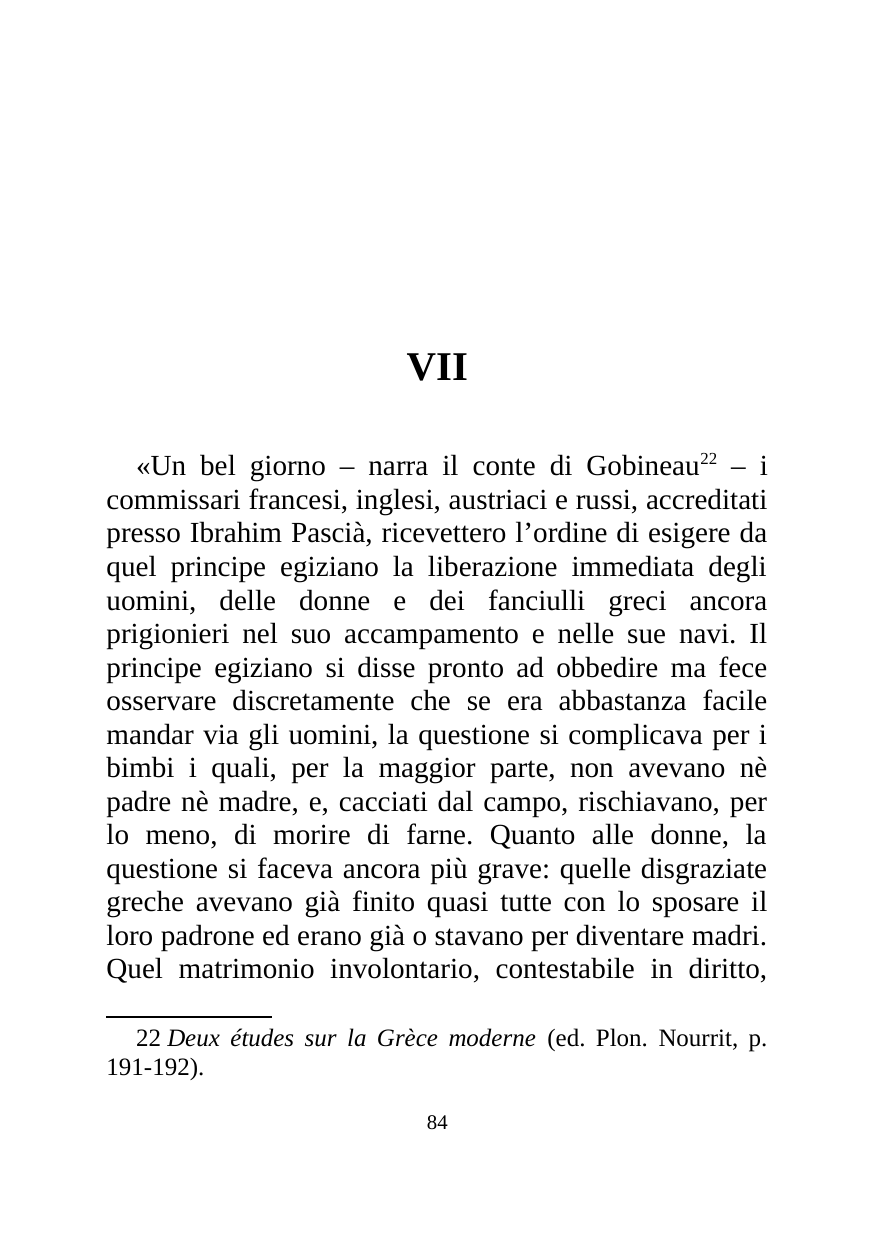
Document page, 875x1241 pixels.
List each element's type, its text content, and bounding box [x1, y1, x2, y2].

text Deux études sur la Grèce moderne (ed. Plon. Nourrit, p. 191-192). [106, 1023, 768, 1080]
text «Un bel giorno – narra il conte di Gobineau – i commissari francesi, inglesi, austriaci e russi, accreditati presso Ibrahim Pascià, ricevettero l’ordine di esigere da quel principe egiziano la liberazione immediata degli uomini, delle donne e dei fanciulli greci ancora prigionieri nel suo accampamento e nelle sue navi. Il principe egiziano si disse pronto ad obbedire ma fece osservare discretamente che se era abbastanza facile mandar via gli uomini, la questione si complicava per i bimbi i quali, per la maggior parte, non avevano nè padre nè madre, e, cacciati dal campo, rischiavano, per lo meno, di morire di farne. Quanto alle donne, la questione si faceva ancora più grave: quelle disgraziate greche avevano già finito quasi tutte con lo sposare il loro padrone ed erano già o stavano per diventare madri. Quel matrimonio involontario, contestabile in diritto, [106, 448, 768, 985]
subtitle VII [106, 342, 768, 389]
